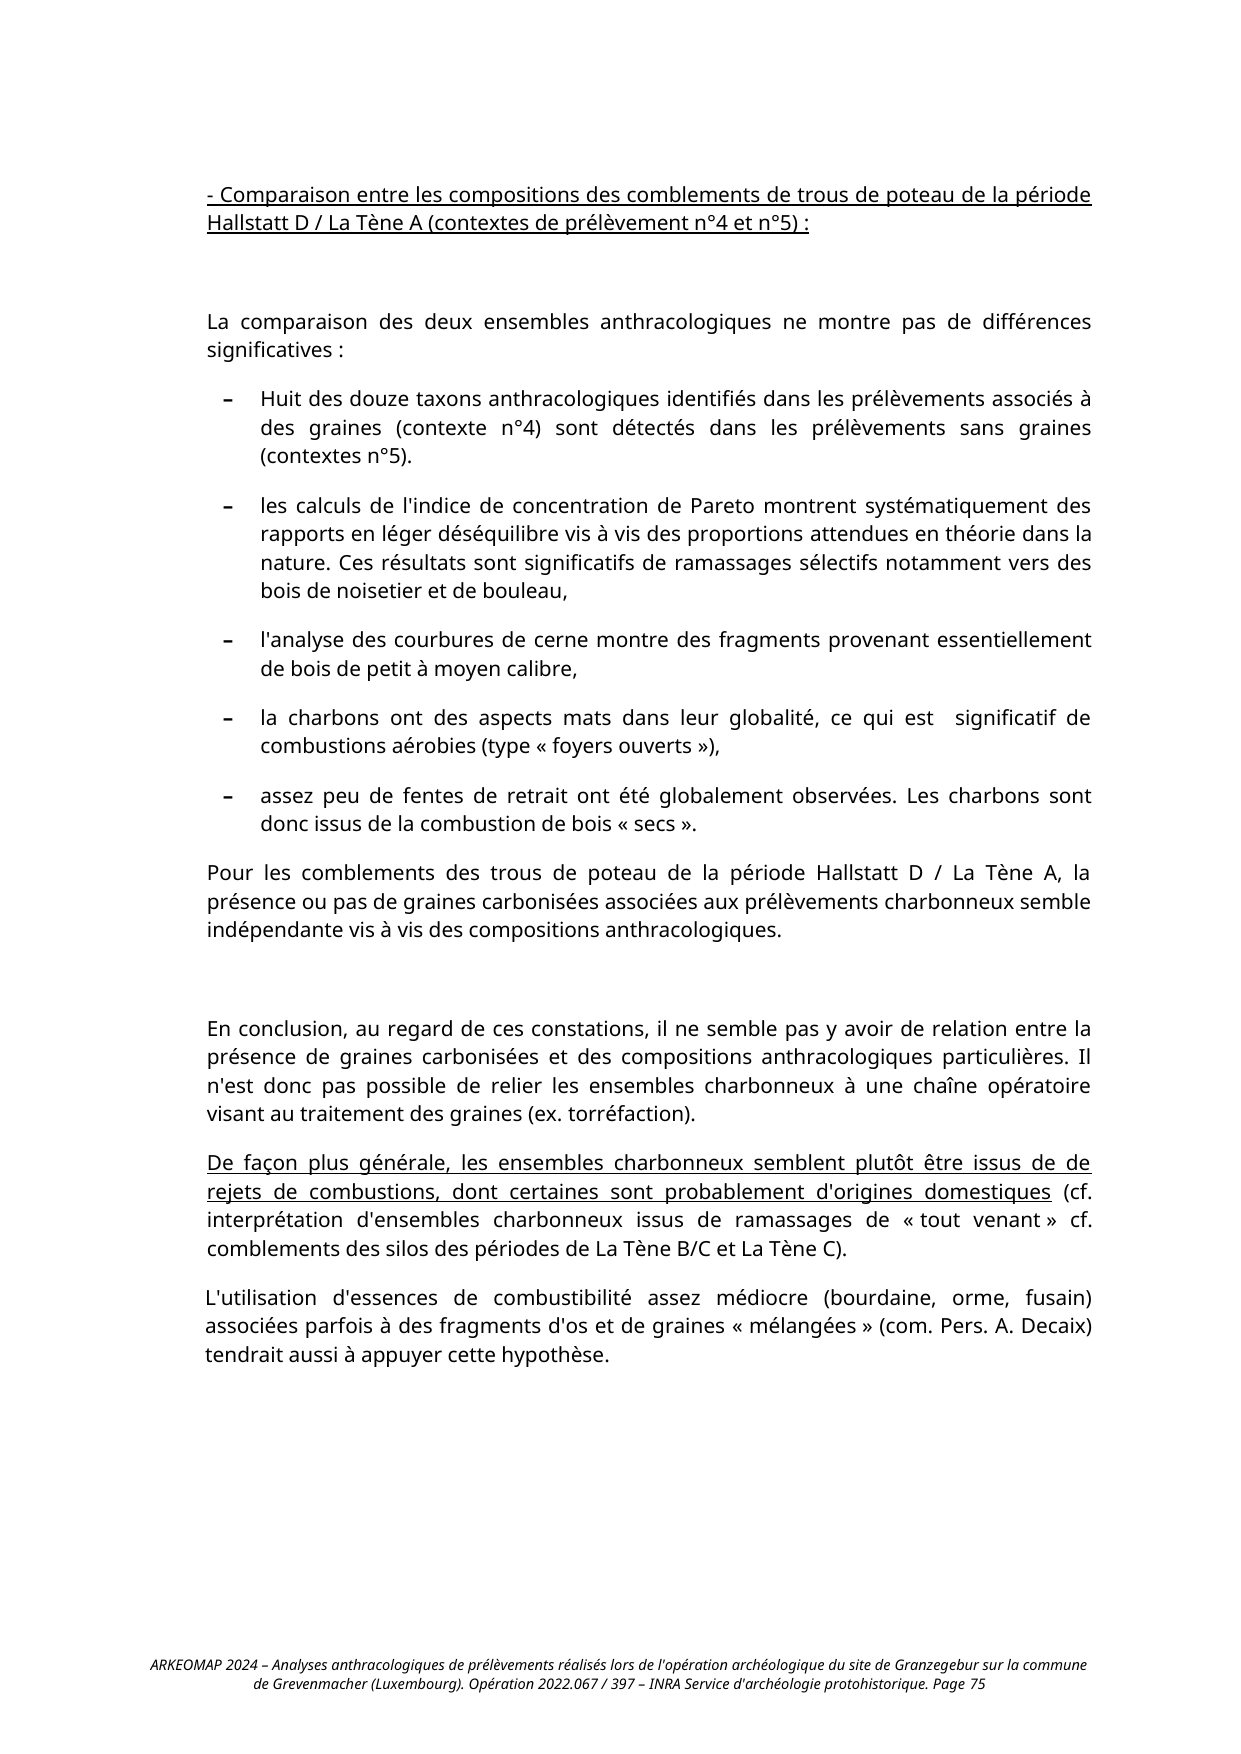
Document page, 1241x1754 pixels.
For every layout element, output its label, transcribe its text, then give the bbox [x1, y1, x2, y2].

text - Comparaison entre les compositions des comblements de trous de poteau de la période [207, 180, 1092, 204]
text Hallstatt D / La Tène A (contextes de prélèvement n°4 et n°5) : [207, 206, 1092, 237]
text L'utilisation d'essences de combustibilité assez médiocre (bourdaine, orme, fusain) associées parfois à des fragments d'os et de graines « mélangées » (com. Pers. A. Decaix) tendrait aussi à appuyer cette hypothèse. [205, 1283, 1092, 1368]
list assez peu de fentes de retrait ont été globalement observées. Les charbons sont donc issus de la combustion de bois « secs ». [223, 781, 1092, 838]
text Pour les comblements des trous de poteau de la période Hallstatt D / La Tène A, la présence ou pas de graines carbonisées associées aux prélèvements charbonneux semble indépendante vis à vis des compositions anthracologiques. [207, 858, 1092, 944]
list l'analyse des courbures de cerne montre des fragments provenant essentiellement de bois de petit à moyen calibre, [223, 625, 1092, 682]
text De façon plus générale, les ensembles charbonneux semblent plutôt être issus de de [207, 1148, 1092, 1173]
list la charbons ont des aspects mats dans leur globalité, ce qui est significatif de combustions aérobies (type « foyers ouverts »), [223, 703, 1092, 760]
list Huit des douze taxons anthracologiques identifiés dans les prélèvements associés à des graines (contexte n°4) sont détectés dans les prélèvements sans graines (contextes n°5). [223, 384, 1092, 470]
text En conclusion, au regard de ces constations, il ne semble pas y avoir de relation entre la présence de graines carbonisées et des compositions anthracologiques particulières. Il n'est donc pas possible de relier les ensembles charbonneux à une chaîne opératoire visant au traitement des graines (ex. torréfaction). [207, 1014, 1092, 1128]
text La comparaison des deux ensembles anthracologiques ne montre pas de différences significatives : [207, 307, 1092, 364]
list les calculs de l'indice de concentration de Pareto montrent systématiquement des rapports en léger déséquilibre vis à vis des proportions attendues en théorie dans la nature. Ces résultats sont significatifs de ramassages sélectifs notamment vers des bois de noisetier et de bouleau, [223, 491, 1092, 604]
text rejets de combustions, dont certaines sont probablement d'origines domestiques (cf. interprétation d'ensembles charbonneux issus de ramassages de « tout venant » cf. comblements des silos des périodes de La Tène B/C et La Tène C). [207, 1174, 1092, 1262]
